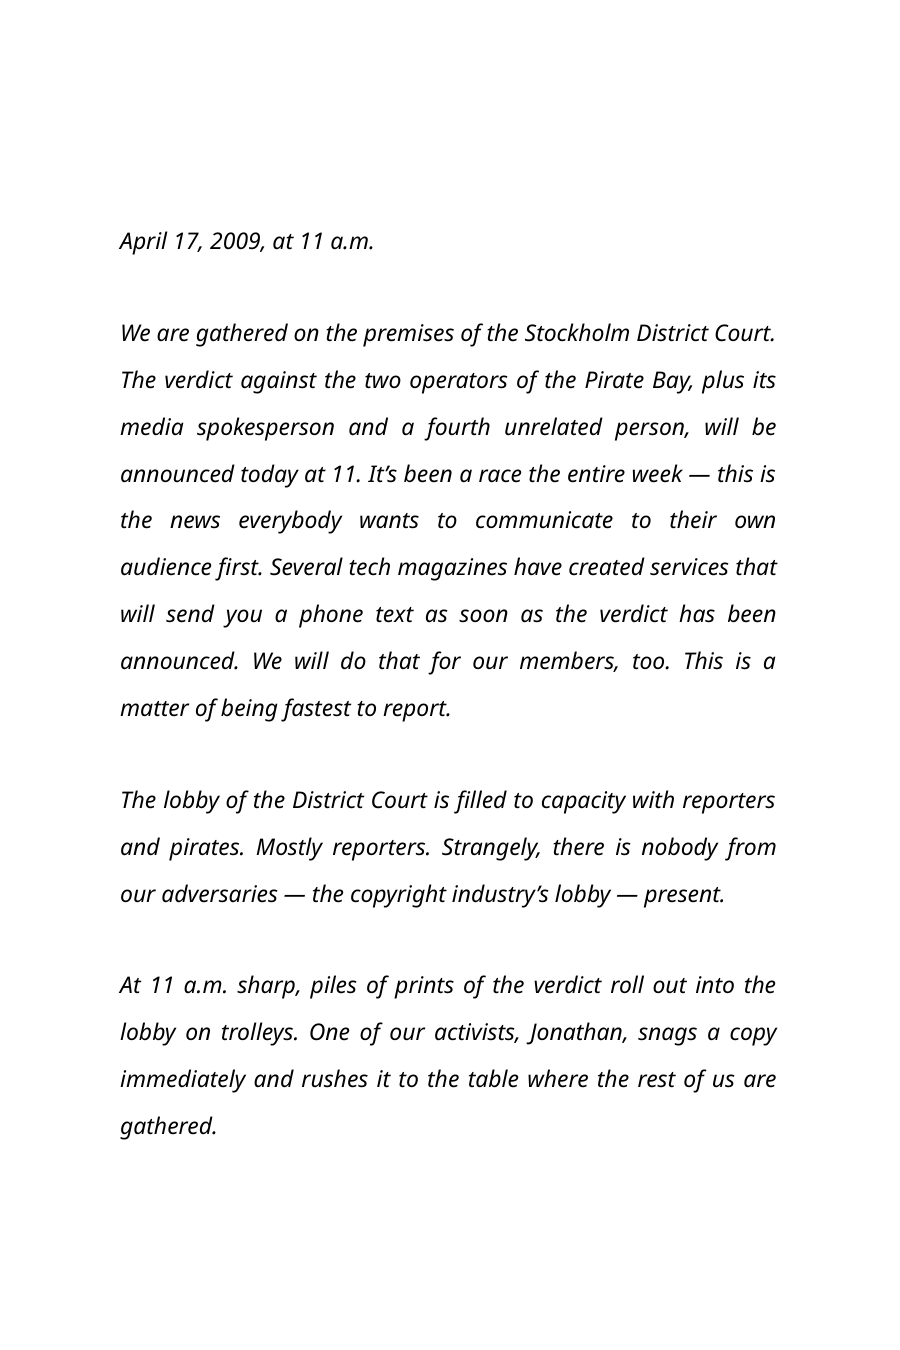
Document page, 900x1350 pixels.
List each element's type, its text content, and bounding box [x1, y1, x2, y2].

text At 11 a.m. sharp, piles of prints of the verdict roll out into the lobby on trolleys. One of our activists, Jonathan, snags a copy immediately and rushes it to the table where the rest of us are gathered. [120, 969, 780, 1141]
text We are gathered on the premises of the Stockholm District Court. The verdict against the two operators of the Pirate Bay, plus its media spokesperson and a fourth unrelated person, will be announced today at 11. It’s been a race the entire week — this is the news everybody wants to communicate to their own audience first. Several tech magazines have created services that will send you a phone text as soon as the verdict has been announced. We will do that for our members, too. This is a matter of being fastest to report. [120, 317, 780, 723]
text The lobby of the District Court is filled to capacity with reporters and pirates. Mostly reporters. Strangely, there is nobody from our adversaries — the copyright industry’s lobby — present. [120, 784, 780, 909]
text April 17, 2009, at 11 a.m. [120, 225, 780, 256]
